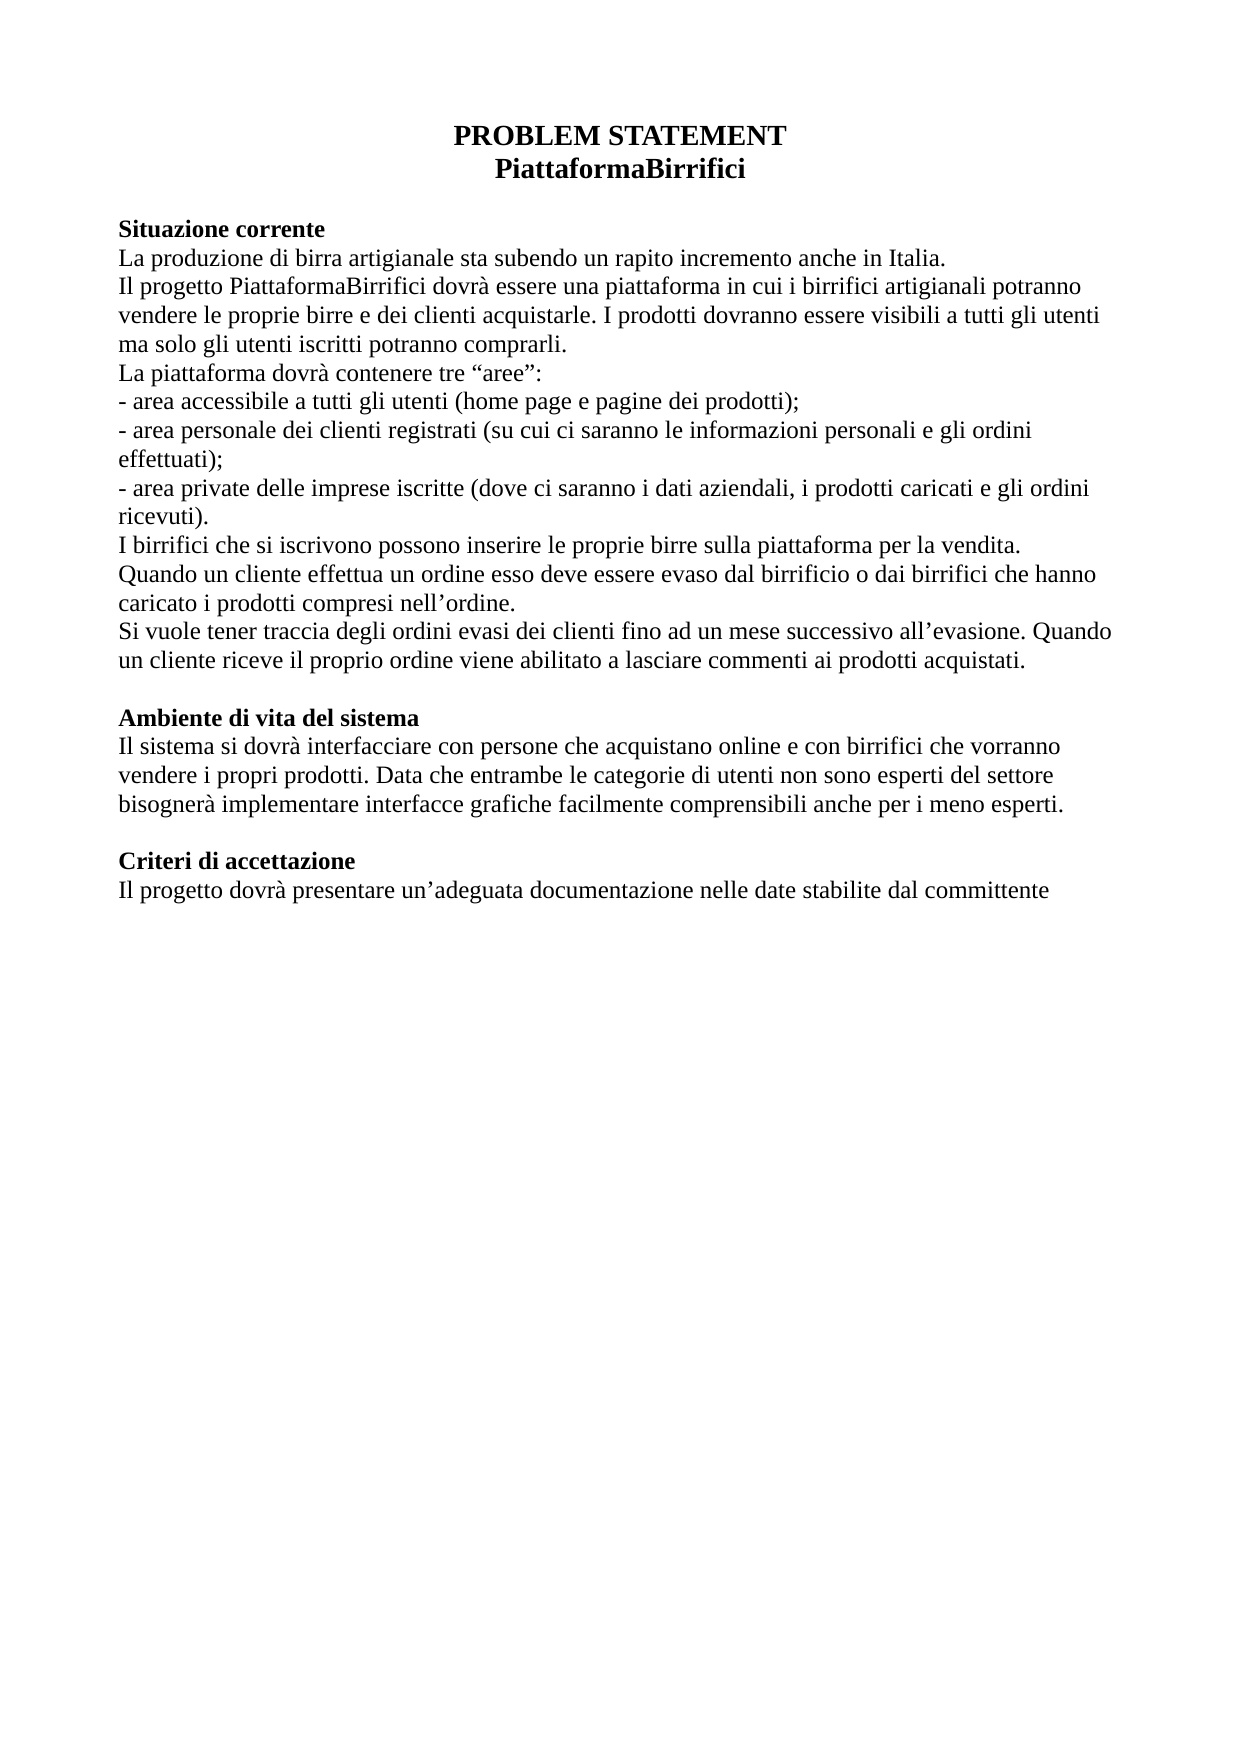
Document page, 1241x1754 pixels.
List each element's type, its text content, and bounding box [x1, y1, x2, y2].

text Si vuole tener traccia degli ordini evasi dei clienti fino ad un mese successivo all’evasione. Quando un cliente riceve il proprio ordine viene abilitato a lasciare commenti ai prodotti acquistati. [118, 616, 1122, 674]
text - area private delle imprese iscritte (dove ci saranno i dati aziendali, i prodotti caricati e gli ordini ricevuti). [118, 473, 1122, 530]
text PiattaformaBirrifici [118, 152, 1122, 185]
text Quando un cliente effettua un ordine esso deve essere evaso dal birrificio o dai birrifici che hanno caricato i prodotti compresi nell’ordine. [118, 559, 1122, 616]
text Il progetto dovrà presentare un’adeguata documentazione nelle date stabilite dal committente [118, 875, 1122, 904]
text PROBLEM STATEMENT [118, 118, 1122, 152]
text Il progetto PiattaformaBirrifici dovrà essere una piattaforma in cui i birrifici artigianali potranno vendere le proprie birre e dei clienti acquistarle. I prodotti dovranno essere visibili a tutti gli utenti ma solo gli utenti iscritti potranno comprarli. [118, 271, 1122, 358]
text La piattaforma dovrà contenere tre “aree”: [118, 358, 1122, 386]
text - area accessibile a tutti gli utenti (home page e pagine dei prodotti); [118, 386, 1122, 415]
text - area personale dei clienti registrati (su cui ci saranno le informazioni personali e gli ordini effettuati); [118, 415, 1122, 473]
text La produzione di birra artigianale sta subendo un rapito incremento anche in Italia. [118, 243, 1122, 271]
text Ambiente di vita del sistema [118, 703, 1122, 731]
text Criteri di accettazione [118, 846, 1122, 875]
text Situazione corrente [118, 214, 1122, 243]
text I birrifici che si iscrivono possono inserire le proprie birre sulla piattaforma per la vendita. [118, 530, 1122, 559]
text Il sistema si dovrà interfacciare con persone che acquistano online e con birrifici che vorranno vendere i propri prodotti. Data che entrambe le categorie di utenti non sono esperti del settore bisognerà implementare interfacce grafiche facilmente comprensibili anche per i meno esperti. [118, 731, 1122, 818]
